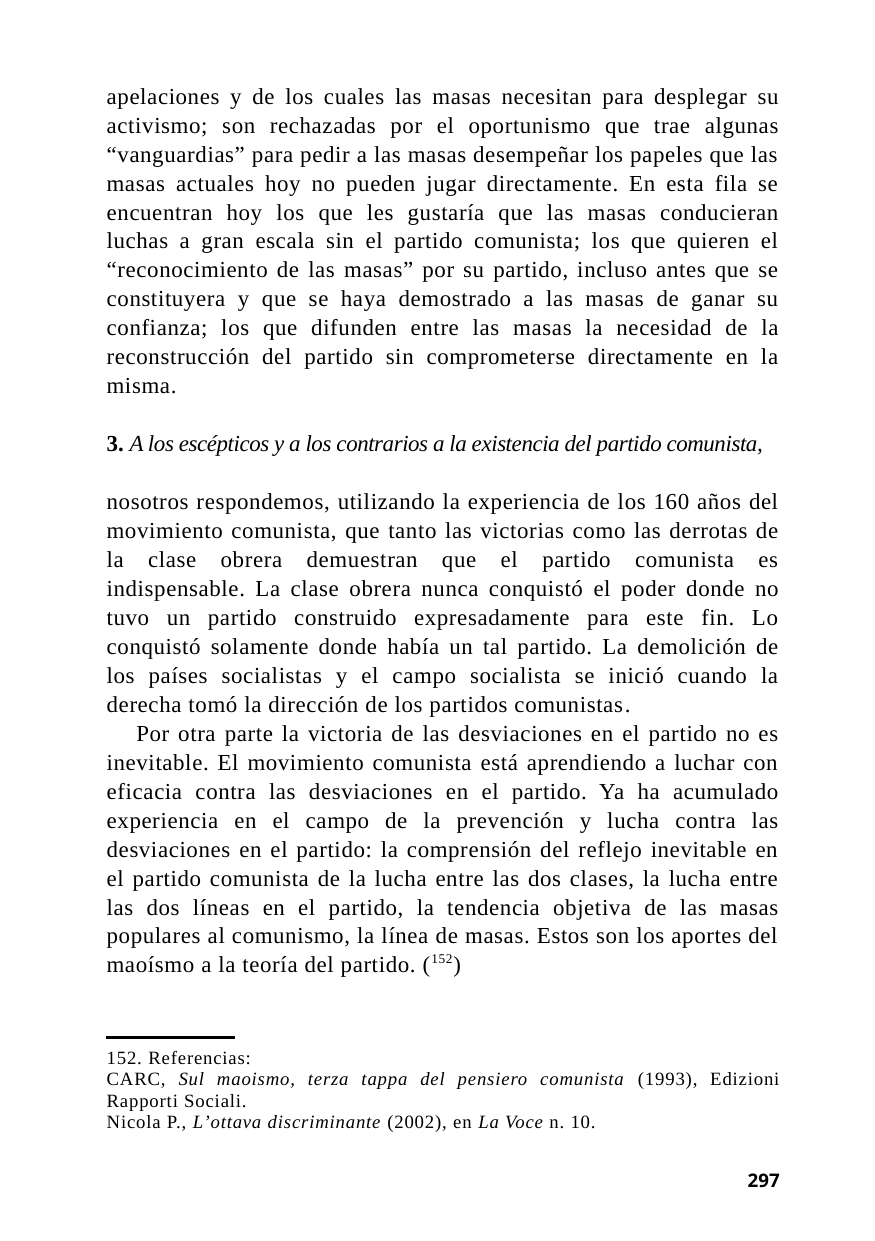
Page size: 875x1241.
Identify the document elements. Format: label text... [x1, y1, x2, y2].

text Referencias: [103, 1044, 782, 1068]
text Nicola P., L’ottava discriminante (2002), en La Voce n. 10. [106, 1111, 779, 1133]
text apelaciones y de los cuales las masas necesitan para desplegar su activismo; son rechazadas por el oportunismo que trae algunas “vanguardias” para pedir a las masas desempeñar los papeles que las masas actuales hoy no pueden jugar directamente. En esta fila se encuentran hoy los que les gustaría que las masas conducieran luchas a gran escala sin el partido comunista; los que quieren el “reconocimiento de las masas” por su partido, incluso antes que se constituyera y que se haya demostrado a las masas de ganar su confianza; los que difunden entre las masas la necesidad de la reconstrucción del partido sin comprometerse directamente en la misma. [106, 83, 779, 399]
text 3. A los escépticos y a los contrarios a la existencia del partido comunista, [106, 430, 779, 457]
text nosotros respondemos, utilizando la experiencia de los 160 años del movimiento comunista, que tanto las victorias como las derrotas de la clase obrera demuestran que el partido comunista es indispensable. La clase obrera nunca conquistó el poder donde no tuvo un partido construido expresadamente para este fin. Lo conquistó solamente donde había un tal partido. La demolición de los países socialistas y el campo socialista se inició cuando la derecha tomó la dirección de los partidos comunistas. [106, 488, 779, 717]
text Por otra parte la victoria de las desviaciones en el partido no es inevitable. El movimiento comunista está aprendiendo a luchar con eficacia contra las desviaciones en el partido. Ya ha acumulado experiencia en el campo de la prevención y lucha contra las desviaciones en el partido: la comprensión del reflejo inevitable en el partido comunista de la lucha entre las dos clases, la lucha entre las dos líneas en el partido, la tendencia objetiva de las masas populares al comunismo, la línea de masas. Estos son los aportes del maoísmo a la teoría del partido. () [106, 720, 779, 978]
text CARC, Sul maoismo, terza tappa del pensiero comunista (1993), Edizioni Rapporti Sociali. [106, 1068, 779, 1111]
